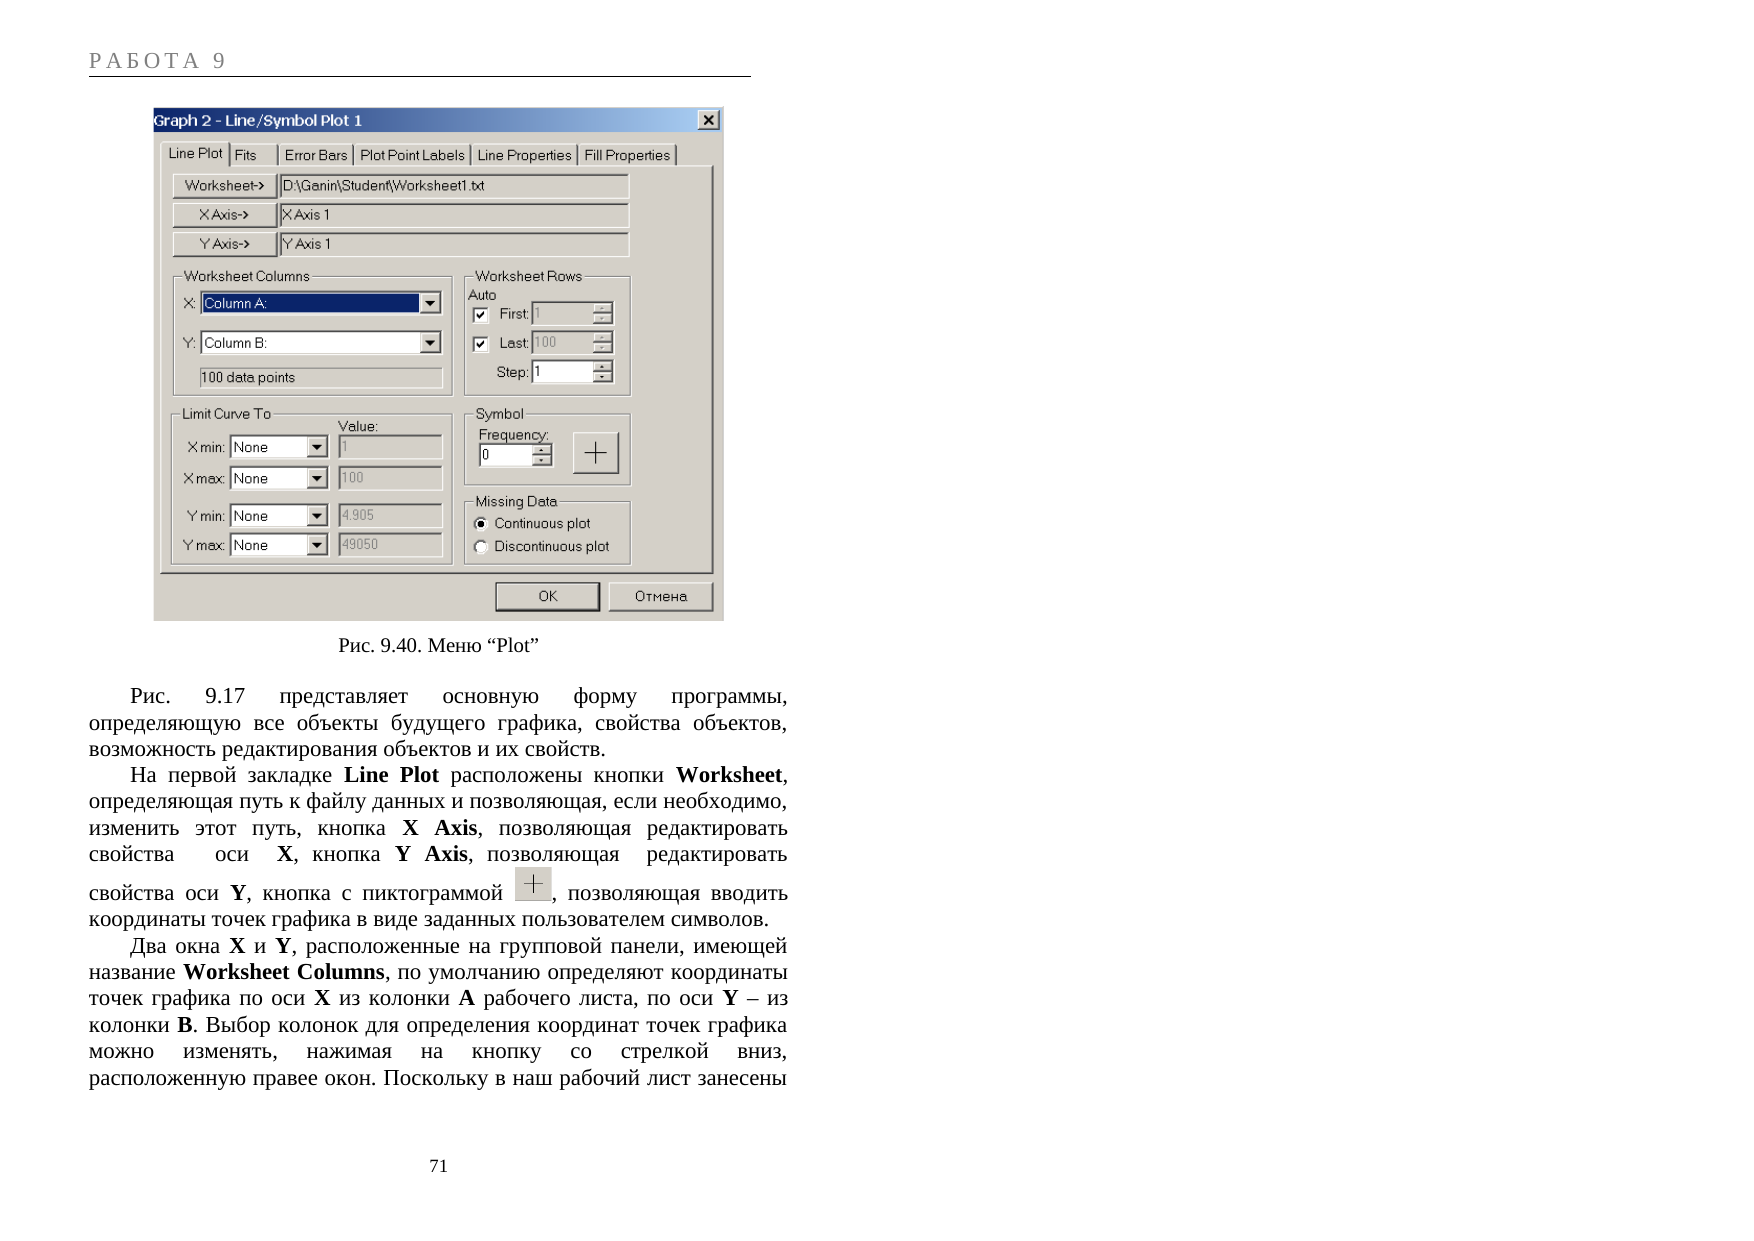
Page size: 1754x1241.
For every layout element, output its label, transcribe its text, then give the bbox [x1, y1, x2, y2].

text На первой закладке Line Plot расположены кнопки Worksheet, определяющая путь к файлу данных и позволяющая, если необходимо, изменить этот путь, кнопка X Axis, позволяющая редактировать свойства оси Х, кнопка Y Axis, позволяющая редактировать свойства оси Y, кнопка с пиктограммой , позволяющая вводить координаты точек графика в виде заданных пользователем символов. [89, 761, 788, 932]
text Рис. 9.17 представляет основную форму программы, определяющую все объекты будущего графика, свойства объектов, возможность редактирования объектов и их свойств. [89, 682, 788, 761]
text Рис. 9.40. Меню “Plot” [89, 633, 788, 657]
text Два окна X и Y, расположенные на групповой панели, имеющей название Worksheet Columns, по умолчанию определяют координаты точек графика по оси X из колонки А рабочего листа, по оси Y – из колонки В. Выбор колонок для определения координат точек графика можно изменять, нажимая на кнопку со стрелкой вниз, расположенную правее окон. Поскольку в наш рабочий лист занесены [89, 932, 788, 1090]
picture [153, 106, 724, 621]
picture [514, 866, 552, 901]
